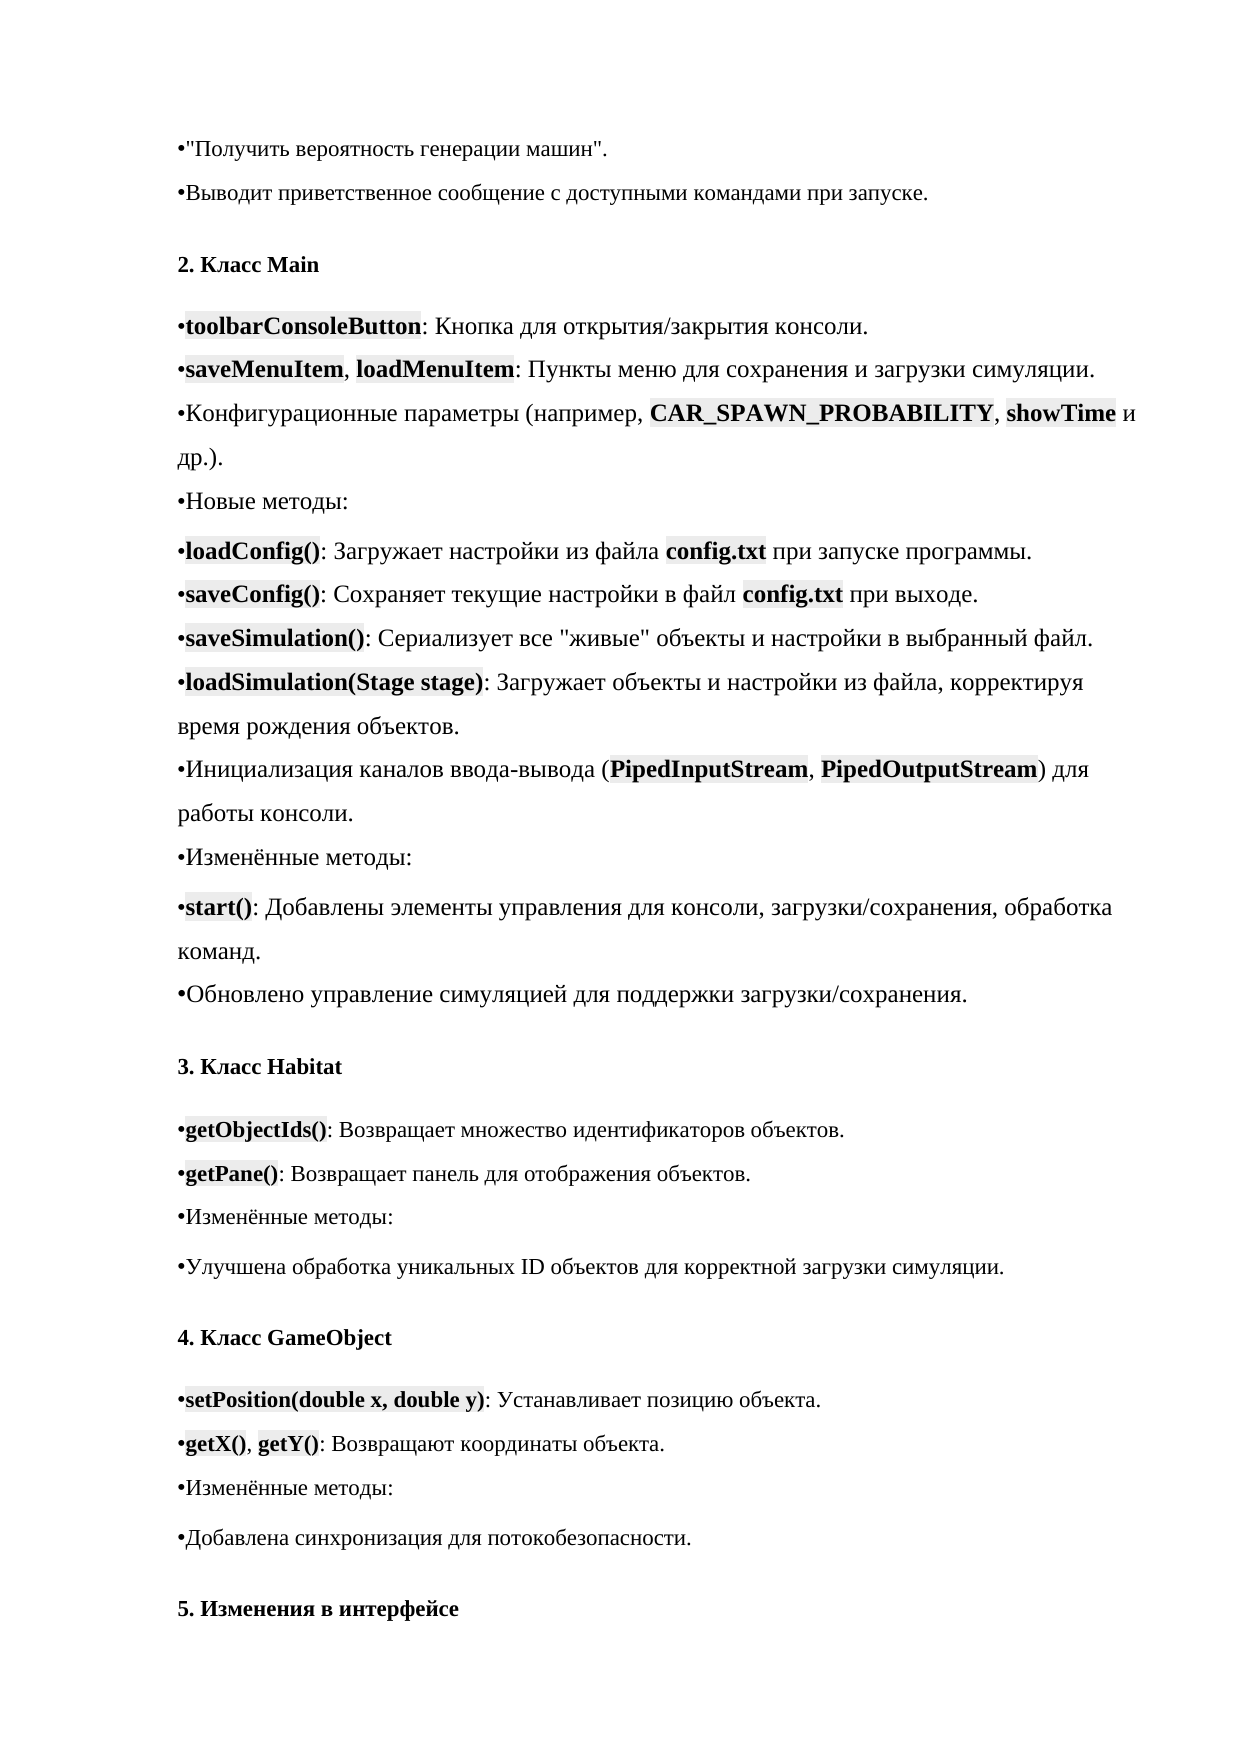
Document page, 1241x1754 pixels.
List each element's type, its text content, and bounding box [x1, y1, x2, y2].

list Выводит приветственное сообщение с доступными командами при запуске. [177, 162, 1152, 206]
list toolbarConsoleButton: Кнопка для открытия/закрытия консоли. [177, 296, 1152, 339]
list saveConfig(): Сохраняет текущие настройки в файл config.txt при выходе. [177, 564, 1152, 608]
text 3. Класс Habitat [177, 1053, 1152, 1080]
list setPosition(double x, double y): Устанавливает позицию объекта. [177, 1369, 1152, 1412]
text 5. Изменения в интерфейсе [177, 1595, 1152, 1621]
list loadConfig(): Загружает настройки из файла config.txt при запуске программы. [177, 521, 1152, 564]
list Улучшена обработка уникальных ID объектов для корректной загрузки симуляции. [177, 1236, 1152, 1280]
list Добавлена синхронизация для потокобезопасности. [177, 1506, 1152, 1550]
list Изменённые методы: [177, 1186, 1152, 1230]
list getObjectIds(): Возвращает множество идентификаторов объектов. [177, 1098, 1152, 1142]
text 2. Класс Main [177, 251, 1152, 277]
list Обновлено управление симуляцией для поддержки загрузки/сохранения. [177, 964, 1152, 1008]
list Новые методы: [177, 471, 1152, 514]
text 4. Класс GameObject [177, 1323, 1152, 1350]
list getPane(): Возвращает панель для отображения объектов. [177, 1142, 1152, 1186]
list Изменённые методы: [177, 827, 1152, 871]
list start(): Добавлены элементы управления для консоли, загрузки/сохранения, обработка команд. [177, 877, 1152, 964]
list saveSimulation(): Сериализует все "живые" объекты и настройки в выбранный файл. [177, 608, 1152, 652]
list saveMenuItem, loadMenuItem: Пункты меню для сохранения и загрузки симуляции. [177, 339, 1152, 383]
list "Получить вероятность генерации машин". [177, 118, 1152, 162]
list getX(), getY(): Возвращают координаты объекта. [177, 1412, 1152, 1456]
list loadSimulation(Stage stage): Загружает объекты и настройки из файла, корректируя время рождения объектов. [177, 652, 1152, 739]
list Инициализация каналов ввода-вывода (PipedInputStream, PipedOutputStream) для работы консоли. [177, 739, 1152, 827]
list Конфигурационные параметры (например, CAR_SPAWN_PROBABILITY, showTime и др.). [177, 383, 1152, 471]
list Изменённые методы: [177, 1456, 1152, 1500]
